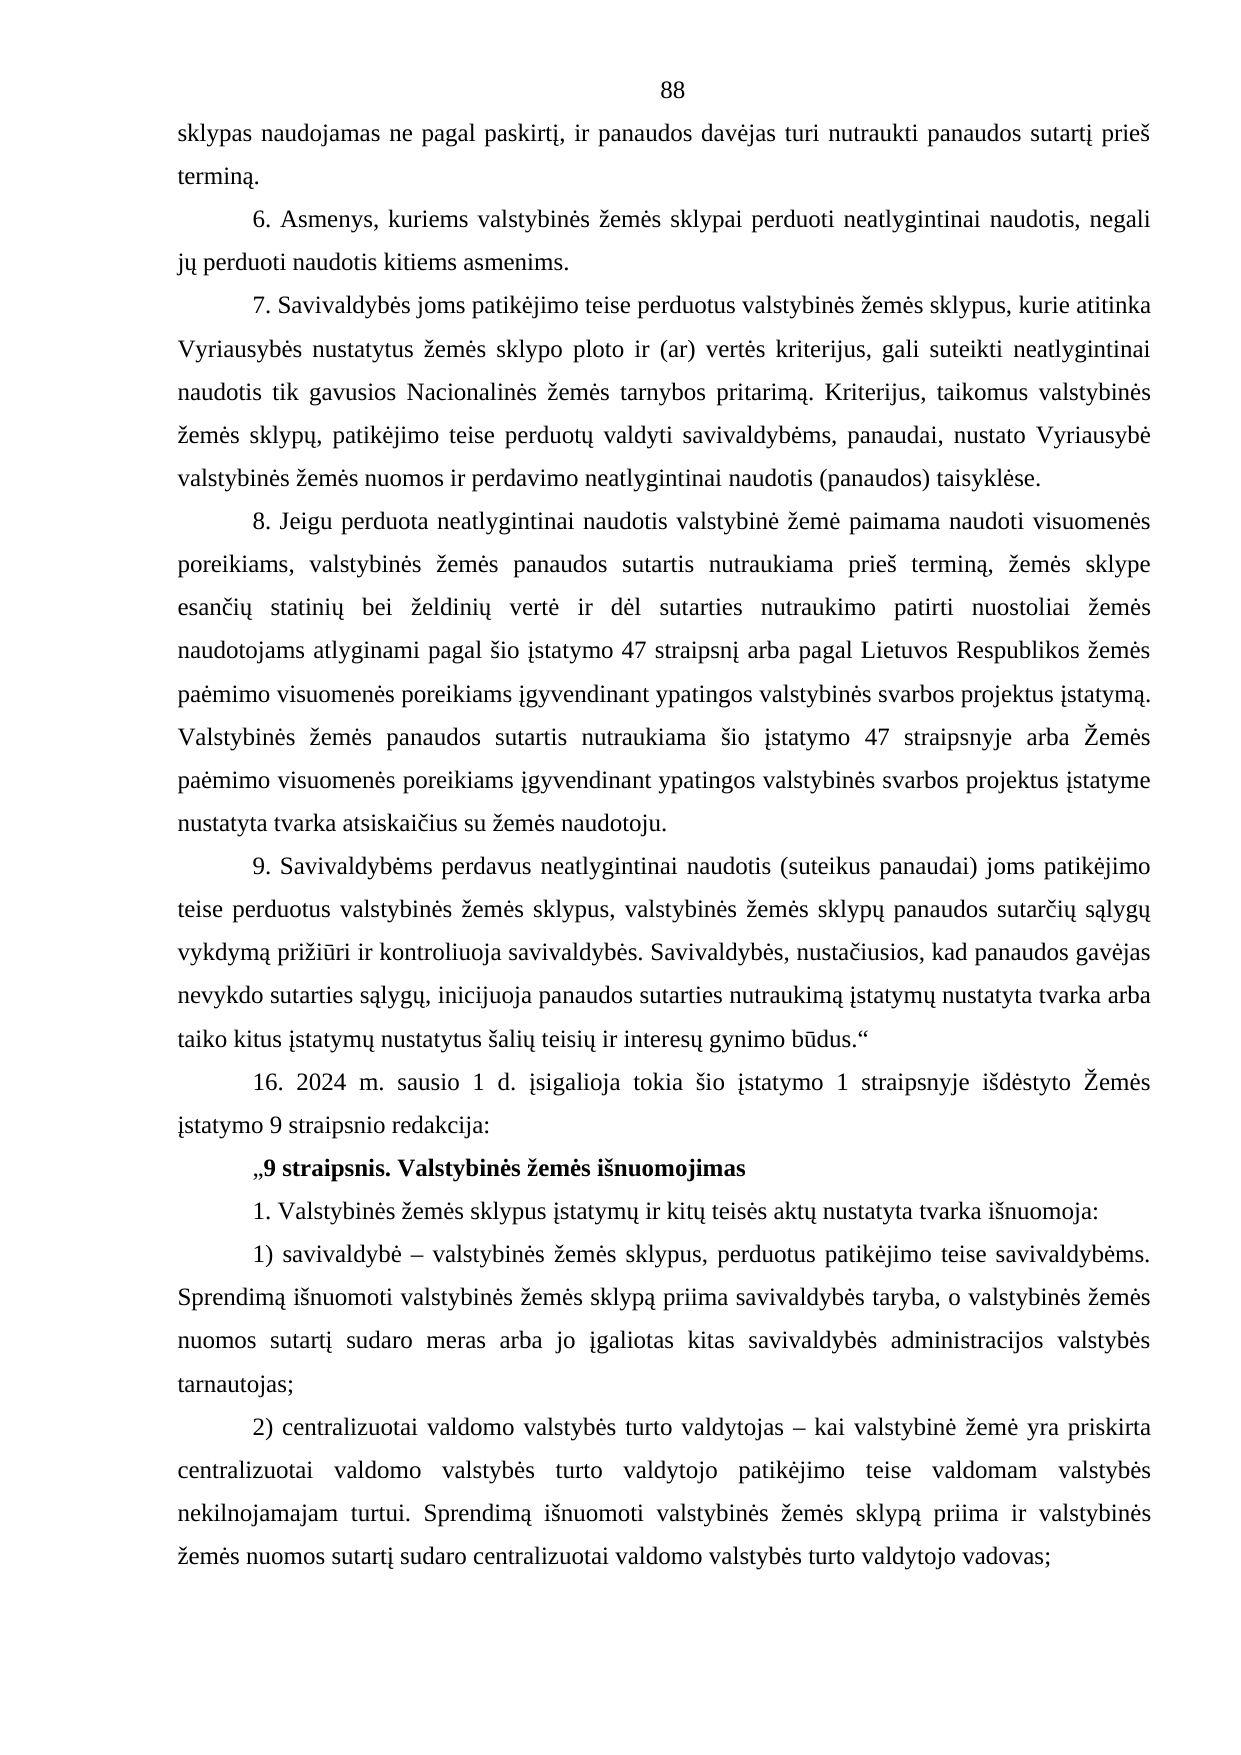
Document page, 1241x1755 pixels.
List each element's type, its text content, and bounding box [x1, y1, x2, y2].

text 7. Savivaldybės joms patikėjimo teise perduotus valstybinės žemės sklypus, kurie atitinka Vyriausybės nustatytus žemės sklypo ploto ir (ar) vertės kriterijus, gali suteikti neatlygintinai naudotis tik gavusios Nacionalinės žemės tarnybos pritarimą. Kriterijus, taikomus valstybinės žemės sklypų, patikėjimo teise perduotų valdyti savivaldybėms, panaudai, nustato Vyriausybė valstybinės žemės nuomos ir perdavimo neatlygintinai naudotis (panaudos) taisyklėse. [177, 291, 1152, 492]
text 8. Jeigu perduota neatlygintinai naudotis valstybinė žemė paimama naudoti visuomenės poreikiams, valstybinės žemės panaudos sutartis nutraukiama prieš terminą, žemės sklype esančių statinių bei želdinių vertė ir dėl sutarties nutraukimo patirti nuostoliai žemės naudotojams atlyginami pagal šio įstatymo 47 straipsnį arba pagal Lietuvos Respublikos žemės paėmimo visuomenės poreikiams įgyvendinant ypatingos valstybinės svarbos projektus įstatymą. Valstybinės žemės panaudos sutartis nutraukiama šio įstatymo 47 straipsnyje arba Žemės paėmimo visuomenės poreikiams įgyvendinant ypatingos valstybinės svarbos projektus įstatyme nustatyta tvarka atsiskaičius su žemės naudotoju. [177, 506, 1152, 837]
text 2) centralizuotai valdomo valstybės turto valdytojas – kai valstybinė žemė yra priskirta centralizuotai valdomo valstybės turto valdytojo patikėjimo teise valdomam valstybės nekilnojamajam turtui. Sprendimą išnuomoti valstybinės žemės sklypą priima ir valstybinės žemės nuomos sutartį sudaro centralizuotai valdomo valstybės turto valdytojo vadovas; [177, 1412, 1152, 1570]
text 1) savivaldybė – valstybinės žemės sklypus, perduotus patikėjimo teise savivaldybėms. Sprendimą išnuomoti valstybinės žemės sklypą priima savivaldybės taryba, o valstybinės žemės nuomos sutartį sudaro meras arba jo įgaliotas kitas savivaldybės administracijos valstybės tarnautojas; [177, 1239, 1152, 1397]
text sklypas naudojamas ne pagal paskirtį, ir panaudos davėjas turi nutraukti panaudos sutartį prieš terminą. [177, 118, 1152, 190]
text 16. 2024 m. sausio 1 d. įsigalioja tokia šio įstatymo 1 straipsnyje išdėstyto Žemės įstatymo 9 straipsnio redakcija: [177, 1067, 1152, 1139]
text „9 straipsnis. Valstybinės žemės išnuomojimas [177, 1153, 1152, 1182]
text 1. Valstybinės žemės sklypus įstatymų ir kitų teisės aktų nustatyta tvarka išnuomoja: [177, 1196, 1152, 1225]
text 9. Savivaldybėms perdavus neatlygintinai naudotis (suteikus panaudai) joms patikėjimo teise perduotus valstybinės žemės sklypus, valstybinės žemės sklypų panaudos sutarčių sąlygų vykdymą prižiūri ir kontroliuoja savivaldybės. Savivaldybės, nustačiusios, kad panaudos gavėjas nevykdo sutarties sąlygų, inicijuoja panaudos sutarties nutraukimą įstatymų nustatyta tvarka arba taiko kitus įstatymų nustatytus šalių teisių ir interesų gynimo būdus.“ [177, 851, 1152, 1052]
text 6. Asmenys, kuriems valstybinės žemės sklypai perduoti neatlygintinai naudotis, negali jų perduoti naudotis kitiems asmenims. [177, 204, 1152, 276]
